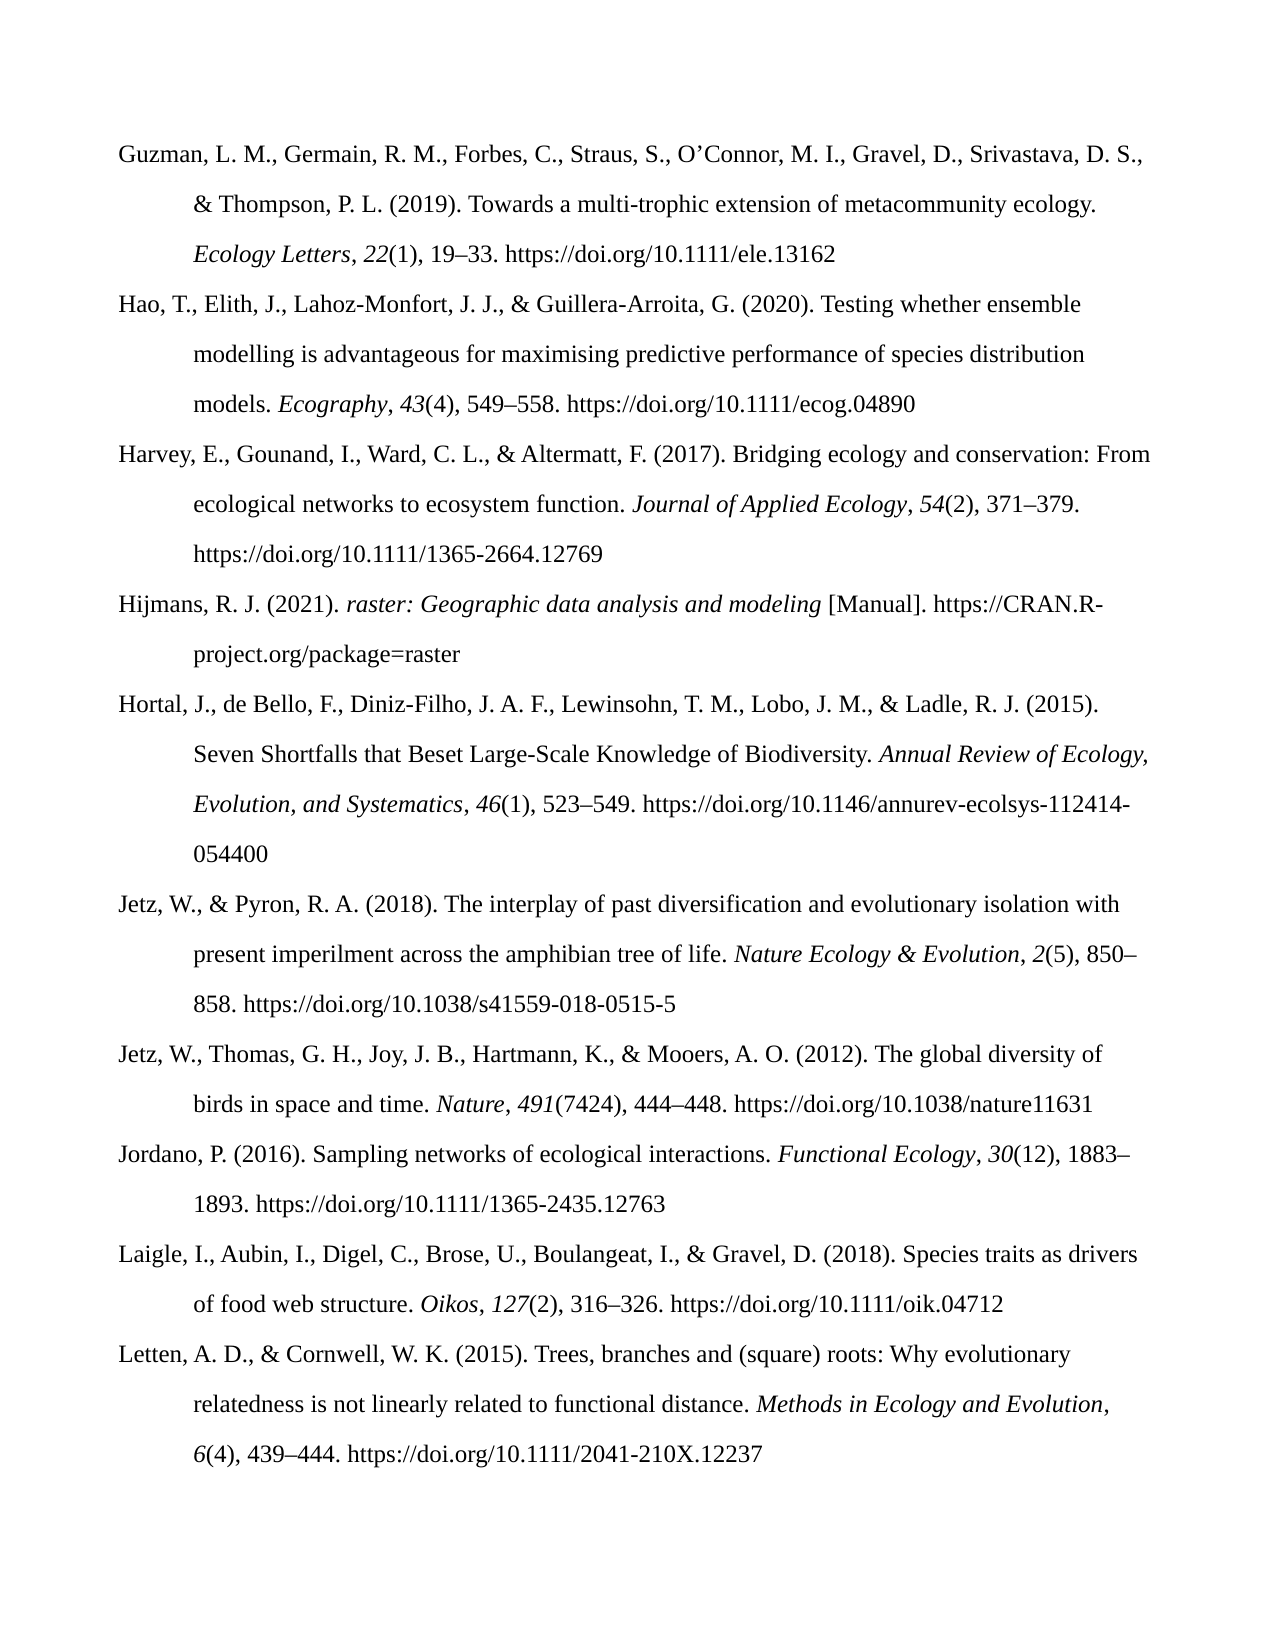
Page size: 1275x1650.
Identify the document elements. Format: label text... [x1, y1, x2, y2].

text Jetz, W., & Pyron, R. A. (2018). The interplay of past diversification and evolutionary isolation with present imperilment across the amphibian tree of life. Nature Ecology & Evolution, 2(5), 850–858. https://doi.org/10.1038/s41559-018-0515-5 [118, 868, 1157, 1018]
text Harvey, E., Gounand, I., Ward, C. L., & Altermatt, F. (2017). Bridging ecology and conservation: From ecological networks to ecosystem function. Journal of Applied Ecology, 54(2), 371–379. https://doi.org/10.1111/1365-2664.12769 [118, 418, 1157, 568]
text Hortal, J., de Bello, F., Diniz-Filho, J. A. F., Lewinsohn, T. M., Lobo, J. M., & Ladle, R. J. (2015). Seven Shortfalls that Beset Large-Scale Knowledge of Biodiversity. Annual Review of Ecology, Evolution, and Systematics, 46(1), 523–549. https://doi.org/10.1146/annurev-ecolsys-112414-054400 [118, 668, 1157, 868]
text Laigle, I., Aubin, I., Digel, C., Brose, U., Boulangeat, I., & Gravel, D. (2018). Species traits as drivers of food web structure. Oikos, 127(2), 316–326. https://doi.org/10.1111/oik.04712 [118, 1218, 1157, 1318]
text Jetz, W., Thomas, G. H., Joy, J. B., Hartmann, K., & Mooers, A. O. (2012). The global diversity of birds in space and time. Nature, 491(7424), 444–448. https://doi.org/10.1038/nature11631 [118, 1018, 1157, 1118]
text Hao, T., Elith, J., Lahoz-Monfort, J. J., & Guillera-Arroita, G. (2020). Testing whether ensemble modelling is advantageous for maximising predictive performance of species distribution models. Ecography, 43(4), 549–558. https://doi.org/10.1111/ecog.04890 [118, 268, 1157, 418]
text Guzman, L. M., Germain, R. M., Forbes, C., Straus, S., O’Connor, M. I., Gravel, D., Srivastava, D. S., & Thompson, P. L. (2019). Towards a multi-trophic extension of metacommunity ecology. Ecology Letters, 22(1), 19–33. https://doi.org/10.1111/ele.13162 [118, 118, 1157, 268]
text Jordano, P. (2016). Sampling networks of ecological interactions. Functional Ecology, 30(12), 1883–1893. https://doi.org/10.1111/1365-2435.12763 [118, 1118, 1157, 1218]
text Hijmans, R. J. (2021). raster: Geographic data analysis and modeling [Manual]. https://CRAN.R-project.org/package=raster [118, 568, 1157, 668]
text Letten, A. D., & Cornwell, W. K. (2015). Trees, branches and (square) roots: Why evolutionary relatedness is not linearly related to functional distance. Methods in Ecology and Evolution, 6(4), 439–444. https://doi.org/10.1111/2041-210X.12237 [118, 1318, 1157, 1468]
